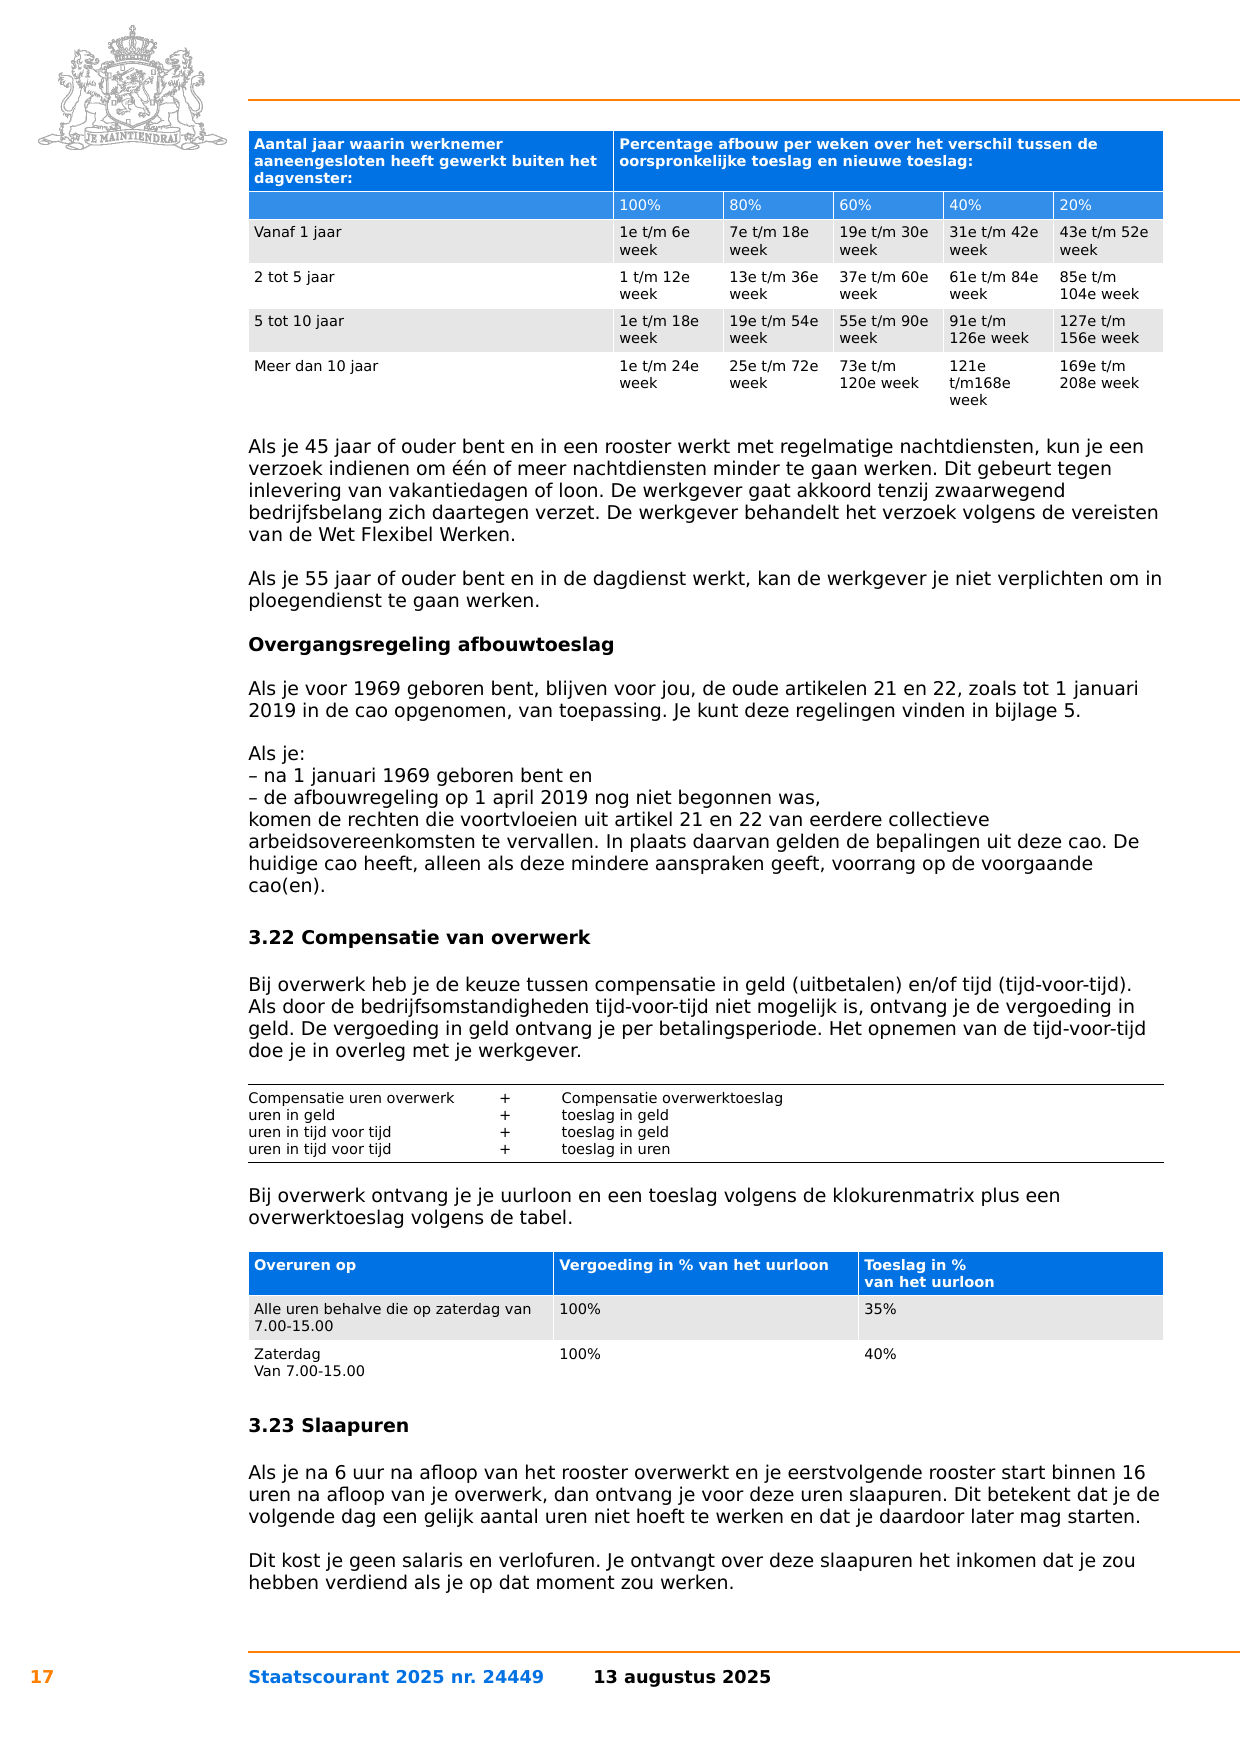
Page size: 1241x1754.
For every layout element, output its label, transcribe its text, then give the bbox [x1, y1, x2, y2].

table_cell 100% [554, 1341, 858, 1384]
table_cell 31e t/m 42e week [944, 220, 1053, 263]
table_header Percentage afbouw per weken over het verschil tussen de oorspronkelijke toeslag en nieuwe toeslag: [614, 131, 1163, 191]
table_cell 1 t/m 12e week [614, 264, 723, 307]
text Als je: [248, 743, 1163, 765]
text – na 1 januari 1969 geboren bent en [248, 765, 1163, 787]
table_cell 1e t/m 18e week [614, 309, 723, 352]
table_cell 100% [614, 192, 723, 219]
text Als je 55 jaar of ouder bent en in de dagdienst werkt, kan de werkgever je niet verplichten om in ploegendienst te gaan werken. [248, 568, 1163, 612]
table_header Aantal jaar waarin werknemer aaneengesloten heeft gewerkt buiten het dagvenster: [249, 131, 613, 191]
text Als je voor 1969 geboren bent, blijven voor jou, de oude artikelen 21 en 22, zoals tot 1 januari 2019 in de cao opgenomen, van toepassing. Je kunt deze regelingen vinden in bijlage 5. [248, 677, 1163, 721]
table_cell 20% [1054, 192, 1163, 219]
table_cell 55e t/m 90e week [834, 309, 943, 352]
table_cell + [493, 1124, 555, 1141]
table_cell 7e t/m 18e week [724, 220, 833, 263]
text Bij overwerk heb je de keuze tussen compensatie in geld (uitbetalen) en/of tijd (tijd-voor-tijd). Als door de bedrijfsomstandigheden tijd-voor-tijd niet mogelijk is, ontvang je de vergoeding in geld. De vergoeding in geld ontvang je per betalingsperiode. Het opnemen van de tijd-voor-tijd doe je in overleg met je werkgever. [248, 974, 1163, 1062]
table_cell 73e t/m 120e week [834, 353, 943, 413]
table_cell Meer dan 10 jaar [249, 353, 613, 413]
subtitle 3.22 Compensatie van overwerk [248, 927, 1163, 949]
table_cell + [493, 1141, 555, 1162]
table_cell 19e t/m 30e week [834, 220, 943, 263]
table_cell uren in tijd voor tijd [248, 1124, 493, 1141]
table_cell 40% [859, 1341, 1163, 1384]
table_cell 127e t/m 156e week [1054, 309, 1163, 352]
text – de afbouwregeling op 1 april 2019 nog niet begonnen was, [248, 787, 1163, 809]
table_cell 25e t/m 72e week [724, 353, 833, 413]
table_cell 85e t/m 104e week [1054, 264, 1163, 307]
text Als je 45 jaar of ouder bent en in een rooster werkt met regelmatige nachtdiensten, kun je een verzoek indienen om één of meer nachtdiensten minder te gaan werken. Dit gebeurt tegen inlevering van vakantiedagen of loon. De werkgever gaat akkoord tenzij zwaarwegend bedrijfsbelang zich daartegen verzet. De werkgever behandelt het verzoek volgens de vereisten van de Wet Flexibel Werken. [248, 436, 1163, 546]
table_cell 91e t/m 126e week [944, 309, 1053, 352]
table_cell 35% [859, 1296, 1163, 1340]
table_cell 19e t/m 54e week [724, 309, 833, 352]
table_cell 1e t/m 6e week [614, 220, 723, 263]
table_cell 13e t/m 36e week [724, 264, 833, 307]
table_cell 100% [554, 1296, 858, 1340]
subtitle 3.23 Slaapuren [248, 1415, 1163, 1437]
table_cell uren in tijd voor tijd [248, 1141, 493, 1162]
table_header + [493, 1085, 555, 1107]
table_cell 61e t/m 84e week [944, 264, 1053, 307]
table_cell uren in geld [248, 1107, 493, 1124]
table_header Vergoeding in % van het uurloon [554, 1252, 858, 1295]
table_header Compensatie uren overwerk [248, 1085, 493, 1107]
table_header Compensatie overwerktoeslag [555, 1085, 1163, 1107]
table_cell 80% [724, 192, 833, 219]
text Bij overwerk ontvang je je uurloon en een toeslag volgens de klokurenmatrix plus een overwerktoeslag volgens de tabel. [248, 1185, 1163, 1229]
table_cell Zaterdag Van 7.00-15.00 [249, 1341, 553, 1384]
table_header Toeslag in % van het uurloon [859, 1252, 1163, 1295]
table_cell 1e t/m 24e week [614, 353, 723, 413]
table_cell toeslag in geld [555, 1107, 1163, 1124]
text komen de rechten die voortvloeien uit artikel 21 en 22 van eerdere collectieve arbeidsovereenkomsten te vervallen. In plaats daarvan gelden de bepalingen uit deze cao. De huidige cao heeft, alleen als deze mindere aanspraken geeft, voorrang op de voorgaande cao(en). [248, 809, 1163, 897]
table_cell toeslag in geld [555, 1124, 1163, 1141]
table_cell 121e t/m168e week [944, 353, 1053, 413]
picture [38, 25, 227, 150]
text Als je na 6 uur na afloop van het rooster overwerkt en je eerstvolgende rooster start binnen 16 uren na afloop van je overwerk, dan ontvang je voor deze uren slaapuren. Dit betekent dat je de volgende dag een gelijk aantal uren niet hoeft te werken en dat je daardoor later mag starten. [248, 1462, 1163, 1528]
table_cell toeslag in uren [555, 1141, 1163, 1162]
table_cell 43e t/m 52e week [1054, 220, 1163, 263]
table_cell Vanaf 1 jaar [249, 220, 613, 263]
table_cell 37e t/m 60e week [834, 264, 943, 307]
subtitle Overgangsregeling afbouwtoeslag [248, 634, 1163, 656]
table_cell 40% [944, 192, 1053, 219]
table_cell 5 tot 10 jaar [249, 309, 613, 352]
table_cell [249, 192, 613, 219]
text Dit kost je geen salaris en verlofuren. Je ontvangt over deze slaapuren het inkomen dat je zou hebben verdiend als je op dat moment zou werken. [248, 1550, 1163, 1594]
table_cell 60% [834, 192, 943, 219]
table_cell 2 tot 5 jaar [249, 264, 613, 307]
table_header Overuren op [249, 1252, 553, 1295]
table_cell + [493, 1107, 555, 1124]
table_cell 169e t/m 208e week [1054, 353, 1163, 413]
table_cell Alle uren behalve die op zaterdag van 7.00-15.00 [249, 1296, 553, 1340]
